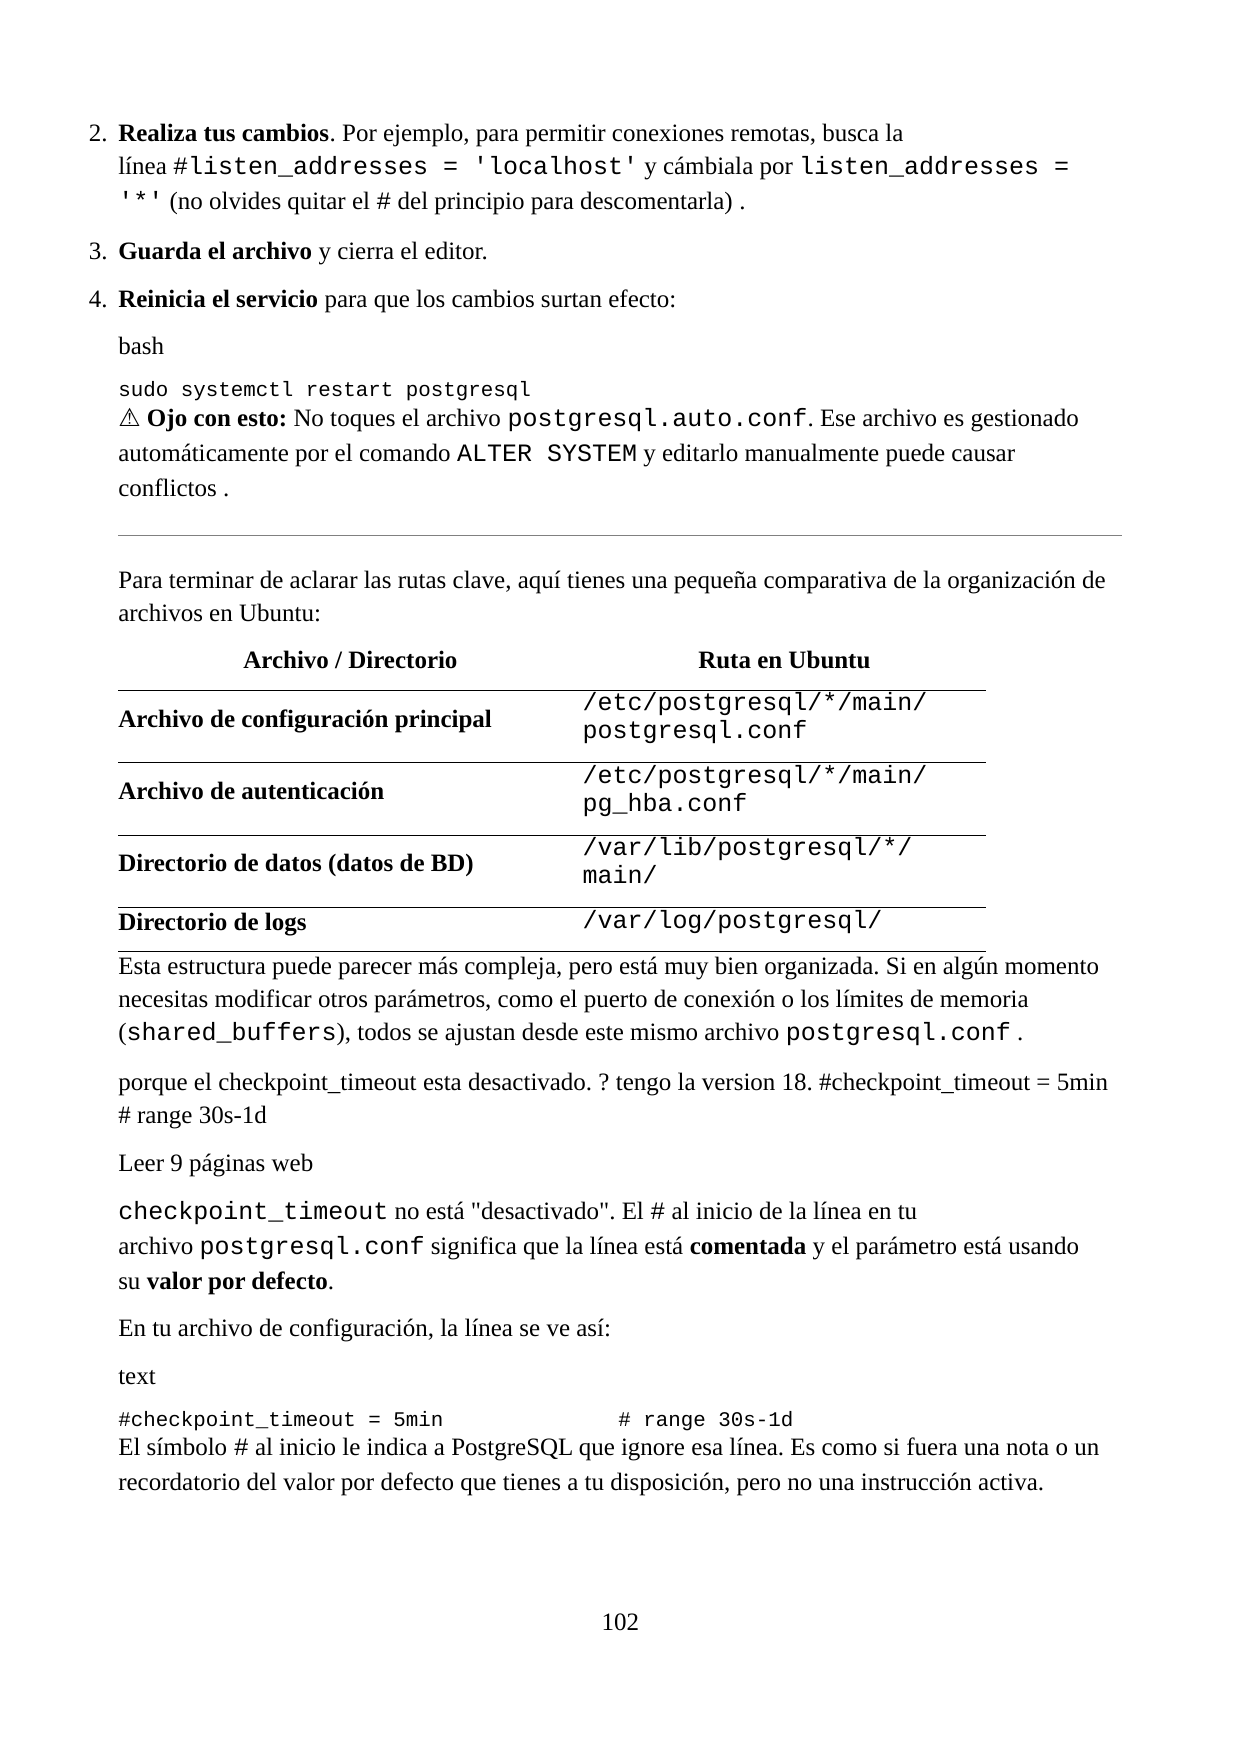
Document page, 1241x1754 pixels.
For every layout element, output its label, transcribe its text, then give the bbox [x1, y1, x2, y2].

table_cell Archivo de autenticación [118, 763, 582, 834]
table_header Ruta en Ubuntu [582, 645, 986, 690]
text checkpoint_timeout no está "desactivado". El # al inicio de la línea en tu archivo postgresql.conf significa que la línea está comentada y el parámetro está usando su valor por defecto. [118, 1196, 1122, 1295]
table_cell Directorio de logs [118, 908, 582, 951]
text text [118, 1361, 1122, 1390]
text Esta estructura puede parecer más compleja, pero está muy bien organizada. Si en algún momento necesitas modificar otros parámetros, como el puerto de conexión o los límites de memoria (shared_buffers), todos se ajustan desde este mismo archivo postgresql.conf . [118, 951, 1122, 1048]
table_cell /var/lib/postgresql/*/main/ [582, 836, 986, 907]
text El símbolo # al inicio le indica a PostgreSQL que ignore esa línea. Es como si fuera una nota o un recordatorio del valor por defecto que tienes a tu disposición, pero no una instrucción activa. [118, 1432, 1122, 1496]
table_cell /etc/postgresql/*/main/pg_hba.conf [582, 763, 986, 834]
text porque el checkpoint_timeout esta desactivado. ? tengo la version 18. #checkpoint_timeout = 5min # range 30s-1d [118, 1067, 1122, 1129]
text Para terminar de aclarar las rutas clave, aquí tienes una pequeña comparativa de la organización de archivos en Ubuntu: [118, 565, 1122, 626]
table_cell Directorio de datos (datos de BD) [118, 836, 582, 907]
list sudo systemctl restart postgresql [118, 379, 1122, 403]
text ⚠️ Ojo con esto: No toques el archivo postgresql.auto.conf. Ese archivo es gestionado automáticamente por el comando ALTER SYSTEM y editarlo manualmente puede causar conflictos . [118, 403, 1122, 502]
list Reinicia el servicio para que los cambios surtan efecto: [118, 284, 1122, 312]
table_cell /var/log/postgresql/ [582, 908, 986, 951]
table_header Archivo / Directorio [118, 645, 582, 690]
table_cell /etc/postgresql/*/main/postgresql.conf [582, 691, 986, 762]
list bash [118, 331, 1122, 360]
text #checkpoint_timeout = 5min # range 30s-1d [118, 1409, 1122, 1432]
list Guarda el archivo y cierra el editor. [118, 236, 1122, 265]
text En tu archivo de configuración, la línea se ve así: [118, 1313, 1122, 1342]
text Leer 9 páginas web [118, 1148, 1122, 1177]
list Realiza tus cambios. Por ejemplo, para permitir conexiones remotas, busca la línea #listen_addresses = 'localhost' y cámbiala por listen_addresses = '*' (no olvides quitar el # del principio para descomentarla) . [118, 118, 1122, 217]
table_cell Archivo de configuración principal [118, 691, 582, 762]
